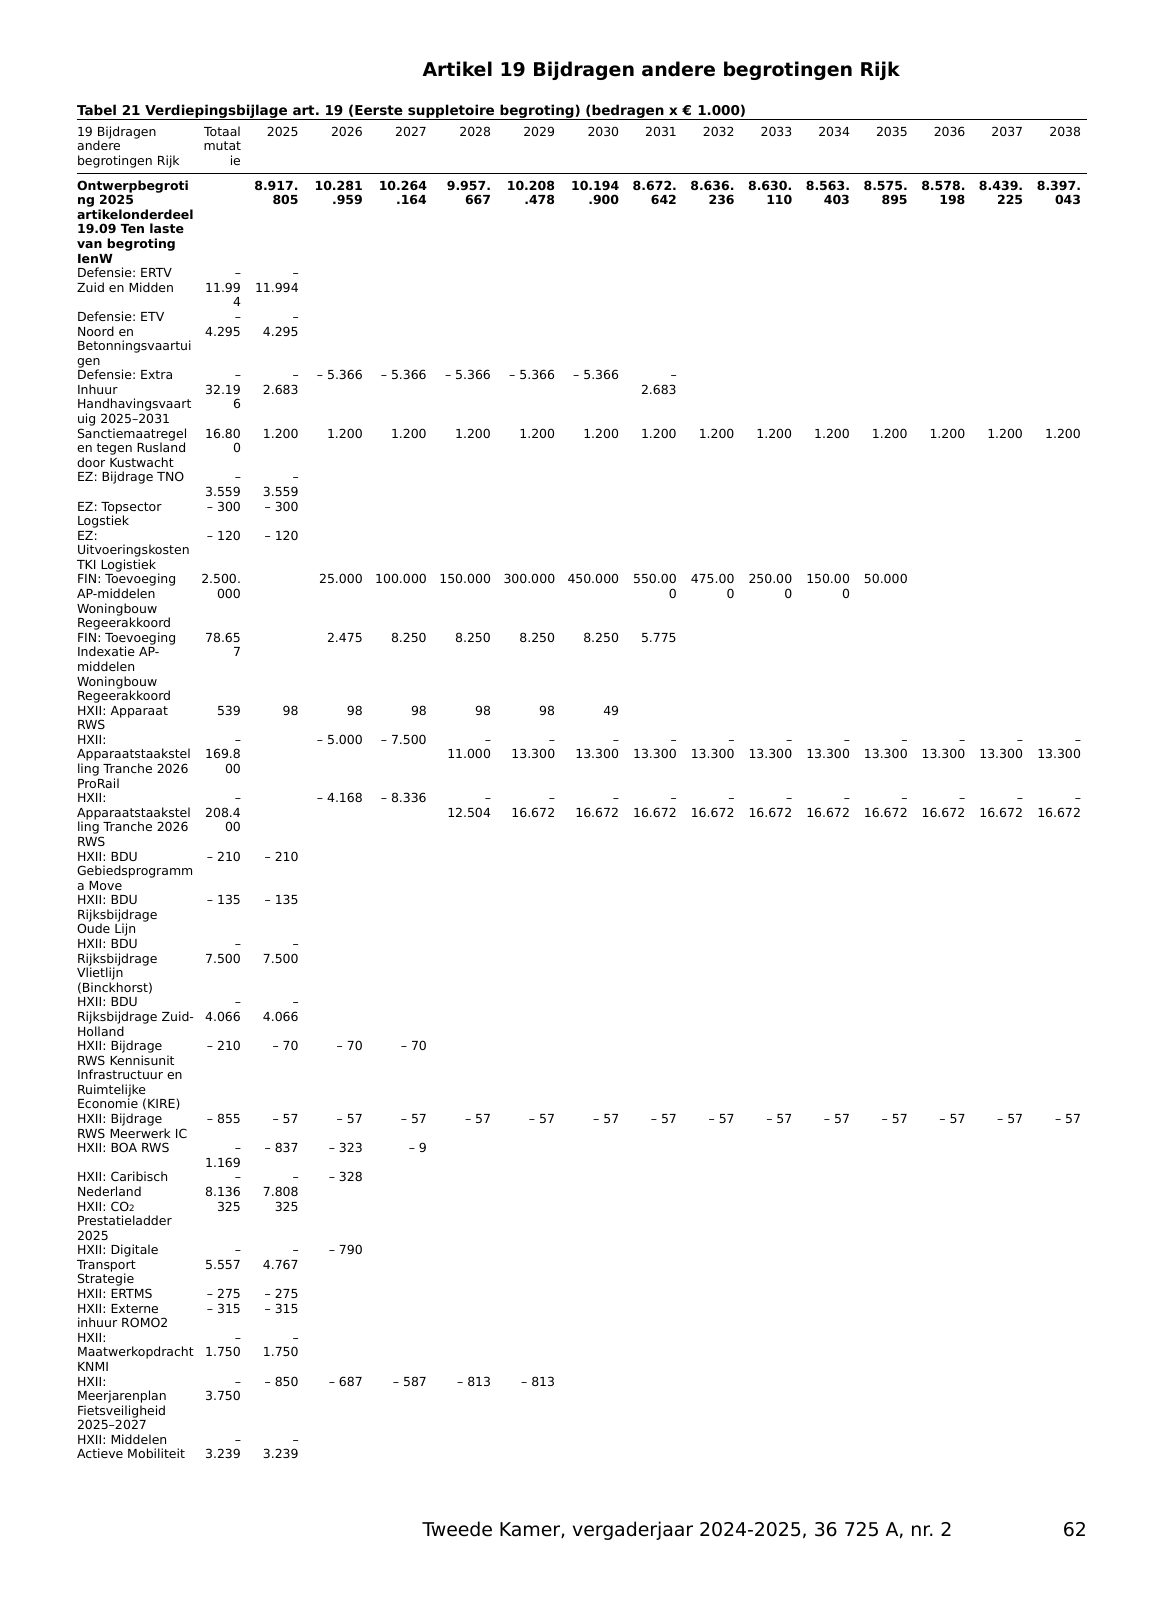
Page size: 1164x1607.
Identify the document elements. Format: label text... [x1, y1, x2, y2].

table_cell – 210 [194, 1039, 247, 1112]
table_cell [625, 1301, 682, 1331]
table_cell HXII: Apparaatstaakstelling Tranche 2026 RWS [77, 791, 194, 849]
table_cell [1029, 1287, 1087, 1301]
table_cell [913, 704, 971, 733]
table_cell 2027 [369, 120, 432, 173]
table_cell [913, 1331, 971, 1374]
table_cell 2026 [304, 120, 368, 173]
table_cell [683, 310, 740, 368]
table_cell 1.200 [1029, 426, 1087, 470]
table_cell [971, 368, 1029, 426]
table_cell – 275 [247, 1287, 304, 1301]
table_cell – 5.366 [561, 368, 625, 426]
table_cell – 855 [194, 1112, 247, 1141]
table_cell 1.200 [497, 426, 561, 470]
table_cell 250.000 [740, 572, 798, 631]
table_cell [856, 1039, 913, 1112]
table_cell [971, 1331, 1029, 1374]
table_cell – 120 [194, 529, 247, 572]
table_cell – 57 [369, 1112, 432, 1141]
table_cell [433, 995, 497, 1039]
table_cell [497, 893, 561, 937]
table_cell [369, 1243, 432, 1287]
table_cell 2025 [247, 120, 304, 173]
table_cell 10.208.478 [497, 174, 561, 266]
table_cell [304, 1199, 368, 1243]
table_cell [856, 1433, 913, 1462]
table_cell [913, 1170, 971, 1199]
table_cell [798, 1170, 856, 1199]
table_cell [856, 937, 913, 995]
table_cell – 5.366 [497, 368, 561, 426]
table_cell [683, 1170, 740, 1199]
table_cell [1029, 1199, 1087, 1243]
table_cell HXII: BOA RWS [77, 1141, 194, 1170]
table_cell 1.200 [683, 426, 740, 470]
table_cell 8.397.043 [1029, 174, 1087, 266]
table_cell – 7.500 [247, 937, 304, 995]
table_cell 2038 [1029, 120, 1087, 173]
table_cell 1.200 [913, 426, 971, 470]
table_cell 78.657 [194, 631, 247, 703]
table_cell – 1.750 [194, 1331, 247, 1374]
table_cell – 5.366 [433, 368, 497, 426]
table_cell [740, 1433, 798, 1462]
table_cell [625, 1287, 682, 1301]
table_cell [683, 631, 740, 703]
table_cell [971, 631, 1029, 703]
table_cell 2028 [433, 120, 497, 173]
table_cell [561, 1039, 625, 1112]
table_cell EZ: Bijdrage TNO [77, 470, 194, 499]
table_cell – 16.672 [1029, 791, 1087, 849]
table_cell [1029, 572, 1087, 631]
table_cell – 315 [194, 1301, 247, 1331]
table_cell [194, 174, 247, 266]
table_cell [304, 266, 368, 310]
table_cell [740, 1170, 798, 1199]
table_cell – 13.300 [798, 733, 856, 791]
table_cell [369, 529, 432, 572]
table_cell – 13.300 [1029, 733, 1087, 791]
table_cell [683, 1199, 740, 1243]
table_cell 10.281.959 [304, 174, 368, 266]
table_cell [856, 1331, 913, 1374]
table_cell [1029, 893, 1087, 937]
table_cell [1029, 310, 1087, 368]
table_cell [913, 1433, 971, 1462]
table_cell EZ: Topsector Logstiek [77, 499, 194, 528]
table_cell – 57 [971, 1112, 1029, 1141]
table_cell [798, 1199, 856, 1243]
table_cell 2034 [798, 120, 856, 173]
table_cell – 5.000 [304, 733, 368, 791]
table_cell [304, 499, 368, 528]
table_cell 1.200 [740, 426, 798, 470]
table_cell [683, 529, 740, 572]
table_cell – 13.300 [561, 733, 625, 791]
table_cell – 70 [247, 1039, 304, 1112]
table_cell [433, 1199, 497, 1243]
table_cell 2029 [497, 120, 561, 173]
table_cell [625, 704, 682, 733]
table_cell [856, 1170, 913, 1199]
table_cell 50.000 [856, 572, 913, 631]
table_cell – 813 [433, 1374, 497, 1433]
table_cell – 1.169 [194, 1141, 247, 1170]
table_cell [913, 572, 971, 631]
table_cell – 120 [247, 529, 304, 572]
table_cell [740, 893, 798, 937]
table_cell [433, 1039, 497, 1112]
table_cell 9.957.667 [433, 174, 497, 266]
table_cell – 57 [856, 1112, 913, 1141]
table_cell [625, 1199, 682, 1243]
table_cell [913, 1287, 971, 1301]
table_cell [856, 631, 913, 703]
table_cell 1.200 [798, 426, 856, 470]
table_cell – 208.400 [194, 791, 247, 849]
table_cell [1029, 529, 1087, 572]
table_cell – 7.808 [247, 1170, 304, 1199]
table_cell – 210 [247, 849, 304, 893]
table_cell [433, 310, 497, 368]
table_cell [740, 1199, 798, 1243]
table_cell [497, 1141, 561, 1170]
table_cell [304, 1301, 368, 1331]
table_cell – 275 [194, 1287, 247, 1301]
table_cell [369, 1199, 432, 1243]
table_cell [304, 1331, 368, 1374]
table_cell HXII: Caribisch Nederland [77, 1170, 194, 1199]
table_cell [433, 1170, 497, 1199]
table_cell – 4.767 [247, 1243, 304, 1287]
table_cell [561, 499, 625, 528]
table_cell [913, 499, 971, 528]
table_cell [913, 937, 971, 995]
table_cell [798, 1243, 856, 1287]
table_cell [561, 310, 625, 368]
table_cell Sanctiemaatregelen tegen Rusland door Kustwacht [77, 426, 194, 470]
table_cell – 300 [194, 499, 247, 528]
table_cell [304, 470, 368, 499]
table_cell [913, 893, 971, 937]
table_cell [971, 1141, 1029, 1170]
table_cell [798, 1039, 856, 1112]
table_cell [561, 1170, 625, 1199]
table_cell [433, 849, 497, 893]
table_cell [913, 1141, 971, 1170]
table_cell [971, 704, 1029, 733]
table_cell 2030 [561, 120, 625, 173]
table_cell [1029, 1141, 1087, 1170]
table_cell [497, 849, 561, 893]
table_cell – 210 [194, 849, 247, 893]
table_cell – 7.500 [369, 733, 432, 791]
table_cell [798, 1287, 856, 1301]
table_cell – 16.672 [561, 791, 625, 849]
table_cell [683, 1301, 740, 1331]
table_cell – 315 [247, 1301, 304, 1331]
table_cell 1.200 [856, 426, 913, 470]
table_cell – 4.066 [247, 995, 304, 1039]
table_cell 150.000 [433, 572, 497, 631]
table_cell [561, 849, 625, 893]
table_cell [1029, 266, 1087, 310]
table_cell 2037 [971, 120, 1029, 173]
table_cell – 323 [304, 1141, 368, 1170]
table_cell HXII: CO2 Prestatieladder 2025 [77, 1199, 194, 1243]
table_cell HXII: Maatwerkopdracht KNMI [77, 1331, 194, 1374]
table_cell [683, 266, 740, 310]
table_cell [1029, 1331, 1087, 1374]
table_cell [971, 310, 1029, 368]
table_cell – 57 [433, 1112, 497, 1141]
table_cell [1029, 470, 1087, 499]
table_cell 16.800 [194, 426, 247, 470]
table_cell [740, 1331, 798, 1374]
table_cell [433, 1141, 497, 1170]
table_cell [497, 1331, 561, 1374]
table_cell 8.439.225 [971, 174, 1029, 266]
table_cell 1.200 [369, 426, 432, 470]
table_cell HXII: Middelen Actieve Mobiliteit [77, 1433, 194, 1462]
table_cell [369, 1287, 432, 1301]
table_cell [497, 310, 561, 368]
table_cell [971, 1374, 1029, 1433]
table_cell HXII: Bijdrage RWS Meerwerk IC [77, 1112, 194, 1141]
table_cell 2.475 [304, 631, 368, 703]
table_cell [971, 1243, 1029, 1287]
table_cell [856, 893, 913, 937]
table_cell [497, 1287, 561, 1301]
table_cell 49 [561, 704, 625, 733]
table_cell HXII: Externe inhuur ROMO2 [77, 1301, 194, 1331]
table_cell [433, 1433, 497, 1462]
table_cell 2035 [856, 120, 913, 173]
table_cell 325 [247, 1199, 304, 1243]
table_cell [683, 368, 740, 426]
table_cell 150.000 [798, 572, 856, 631]
table_cell [497, 995, 561, 1039]
table_cell [740, 1287, 798, 1301]
table_cell – 3.559 [194, 470, 247, 499]
table_cell [304, 1433, 368, 1462]
table_cell [798, 849, 856, 893]
table_cell [304, 529, 368, 572]
table_cell [497, 499, 561, 528]
table_cell 1.200 [971, 426, 1029, 470]
table_cell – 57 [683, 1112, 740, 1141]
table_cell [1029, 849, 1087, 893]
table_cell [798, 1433, 856, 1462]
table_cell – 2.683 [247, 368, 304, 426]
table_cell [433, 1301, 497, 1331]
table_cell – 3.239 [247, 1433, 304, 1462]
table_cell [971, 1199, 1029, 1243]
table_cell [740, 1243, 798, 1287]
table_cell – 11.994 [194, 266, 247, 310]
table_cell [740, 368, 798, 426]
table_cell – 328 [304, 1170, 368, 1199]
table_cell [369, 1433, 432, 1462]
table_cell [561, 937, 625, 995]
table_cell 2032 [683, 120, 740, 173]
table_cell [798, 368, 856, 426]
table_cell – 16.672 [856, 791, 913, 849]
table_cell [683, 1039, 740, 1112]
table_cell [497, 1433, 561, 1462]
table_cell [856, 1301, 913, 1331]
table_cell HXII: Digitale Transport Strategie [77, 1243, 194, 1287]
table_cell [369, 1170, 432, 1199]
table_cell [561, 1141, 625, 1170]
table_cell [798, 995, 856, 1039]
table_cell – 57 [913, 1112, 971, 1141]
table_cell [683, 995, 740, 1039]
table_cell [683, 1331, 740, 1374]
table_cell [913, 1243, 971, 1287]
table_cell [798, 893, 856, 937]
table_cell – 169.800 [194, 733, 247, 791]
table_cell – 57 [625, 1112, 682, 1141]
table_cell [798, 631, 856, 703]
table_cell – 8.336 [369, 791, 432, 849]
table_cell [856, 1287, 913, 1301]
table_cell 325 [194, 1199, 247, 1243]
table_cell [683, 470, 740, 499]
table_cell [740, 470, 798, 499]
table_cell [369, 1301, 432, 1331]
table_cell [433, 529, 497, 572]
table_cell [971, 849, 1029, 893]
table_cell – 16.672 [625, 791, 682, 849]
table_cell [625, 849, 682, 893]
table_cell [683, 1243, 740, 1287]
table_cell Defensie: ETV Noord en Betonningsvaartuigen [77, 310, 194, 368]
table_cell [683, 1374, 740, 1433]
table_cell [625, 1170, 682, 1199]
table_cell – 813 [497, 1374, 561, 1433]
table_cell [433, 1287, 497, 1301]
table_cell [625, 310, 682, 368]
table_cell [497, 470, 561, 499]
table_cell 8.250 [497, 631, 561, 703]
table_cell – 135 [247, 893, 304, 937]
table_cell [798, 499, 856, 528]
table_cell [1029, 1433, 1087, 1462]
table_cell [740, 1301, 798, 1331]
table_cell 539 [194, 704, 247, 733]
table_cell – 5.366 [304, 368, 368, 426]
table_cell [433, 470, 497, 499]
table_cell – 13.300 [913, 733, 971, 791]
table_cell [304, 1287, 368, 1301]
table_cell [433, 893, 497, 937]
table_cell – 16.672 [497, 791, 561, 849]
table_cell [304, 995, 368, 1039]
table_cell – 12.504 [433, 791, 497, 849]
table_cell 100.000 [369, 572, 432, 631]
table_cell [683, 1433, 740, 1462]
table_cell [561, 893, 625, 937]
table_cell 300.000 [497, 572, 561, 631]
table_cell – 57 [304, 1112, 368, 1141]
table_cell [971, 470, 1029, 499]
table_cell – 11.994 [247, 266, 304, 310]
table_cell [304, 849, 368, 893]
table_cell [971, 893, 1029, 937]
table_cell [497, 266, 561, 310]
table_cell [913, 310, 971, 368]
table_cell HXII: BDU Rijksbijdrage Zuid-Holland [77, 995, 194, 1039]
table_cell [798, 1331, 856, 1374]
table_cell HXII: Meerjarenplan Fietsveiligheid 2025–2027 [77, 1374, 194, 1433]
table_cell [625, 1243, 682, 1287]
table_cell [433, 499, 497, 528]
table_cell [1029, 1039, 1087, 1112]
table_cell [625, 499, 682, 528]
table_cell – 587 [369, 1374, 432, 1433]
table_cell HXII: ERTMS [77, 1287, 194, 1301]
table_cell [561, 1287, 625, 1301]
table_cell – 9 [369, 1141, 432, 1170]
table_cell – 32.196 [194, 368, 247, 426]
table_cell [1029, 1170, 1087, 1199]
table_cell [798, 1301, 856, 1331]
table_cell Defensie: Extra Inhuur Handhavingsvaartuig 2025–2031 [77, 368, 194, 426]
table_cell HXII: Apparaatstaakstelling Tranche 2026 ProRail [77, 733, 194, 791]
table_cell – 5.557 [194, 1243, 247, 1287]
table_cell [247, 572, 304, 631]
table_cell 98 [369, 704, 432, 733]
table_cell Ontwerpbegroting 2025 artikelonderdeel 19.09 Ten laste van begroting IenW [77, 174, 194, 266]
table_cell [971, 1433, 1029, 1462]
table_cell [1029, 631, 1087, 703]
table_cell [433, 266, 497, 310]
table_cell [740, 937, 798, 995]
table_cell 2033 [740, 120, 798, 173]
table_cell [369, 937, 432, 995]
table_cell [683, 499, 740, 528]
table_cell [369, 995, 432, 1039]
table_cell 8.250 [369, 631, 432, 703]
table_cell 19 Bijdragen andere begrotingen Rijk [77, 120, 194, 173]
table_cell 98 [247, 704, 304, 733]
table_cell [913, 1199, 971, 1243]
table_cell [369, 499, 432, 528]
table_cell 1.200 [304, 426, 368, 470]
table_cell [913, 266, 971, 310]
table_cell [1029, 937, 1087, 995]
table_cell [304, 937, 368, 995]
table_cell [856, 1374, 913, 1433]
subtitle Artikel 19 Bijdragen andere begrotingen Rijk [422, 59, 1087, 81]
table_cell [740, 1141, 798, 1170]
table_cell [497, 937, 561, 995]
table_cell [913, 1301, 971, 1331]
table_cell [798, 1141, 856, 1170]
table_cell [433, 1243, 497, 1287]
table_cell – 687 [304, 1374, 368, 1433]
table_cell [913, 368, 971, 426]
table_cell [625, 995, 682, 1039]
table_cell [740, 631, 798, 703]
table_cell – 850 [247, 1374, 304, 1433]
table_cell 10.264.164 [369, 174, 432, 266]
table_cell [856, 1243, 913, 1287]
table_cell 8.250 [561, 631, 625, 703]
table_cell [913, 849, 971, 893]
table_cell [497, 1243, 561, 1287]
table_cell [740, 310, 798, 368]
table_cell – 7.500 [194, 937, 247, 995]
table_cell Defensie: ERTV Zuid en Midden [77, 266, 194, 310]
table_cell [497, 1039, 561, 1112]
table_cell [1029, 1243, 1087, 1287]
table_cell 2.500.000 [194, 572, 247, 631]
table_cell 98 [497, 704, 561, 733]
table_cell 8.636.236 [683, 174, 740, 266]
table_cell [497, 1199, 561, 1243]
table_cell [798, 704, 856, 733]
table_cell – 790 [304, 1243, 368, 1287]
table_cell 98 [304, 704, 368, 733]
table_cell 1.200 [433, 426, 497, 470]
table_cell – 837 [247, 1141, 304, 1170]
table_cell HXII: Bijdrage RWS Kennisunit Infrastructuur en Ruimtelijke Economie (KIRE) [77, 1039, 194, 1112]
table_cell EZ: Uitvoeringskosten TKI Logistiek [77, 529, 194, 572]
table_cell – 16.672 [683, 791, 740, 849]
table_cell FIN: Toevoeging AP-middelen Woningbouw Regeerakkoord [77, 572, 194, 631]
table_cell [1029, 1374, 1087, 1433]
table_cell [625, 893, 682, 937]
table_cell [561, 1331, 625, 1374]
table_cell [625, 266, 682, 310]
table_cell [625, 1433, 682, 1462]
table_cell [971, 937, 1029, 995]
table_cell 2031 [625, 120, 682, 173]
table_cell [971, 499, 1029, 528]
table_cell [971, 1301, 1029, 1331]
table_cell – 3.239 [194, 1433, 247, 1462]
table_cell – 2.683 [625, 368, 682, 426]
table_cell 8.917.805 [247, 174, 304, 266]
table_cell [247, 791, 304, 849]
table_cell [497, 529, 561, 572]
table_cell – 4.295 [194, 310, 247, 368]
table_cell 450.000 [561, 572, 625, 631]
table_cell [740, 529, 798, 572]
table_cell 8.563.403 [798, 174, 856, 266]
table_cell [369, 470, 432, 499]
table_cell [740, 1374, 798, 1433]
table_cell – 4.168 [304, 791, 368, 849]
table_cell [740, 266, 798, 310]
table_cell [683, 893, 740, 937]
table_cell [740, 849, 798, 893]
table_cell [856, 1199, 913, 1243]
table_cell – 16.672 [971, 791, 1029, 849]
table_cell [856, 470, 913, 499]
table_cell [561, 1199, 625, 1243]
table_cell [369, 849, 432, 893]
table_cell – 57 [798, 1112, 856, 1141]
table_cell [625, 470, 682, 499]
table_cell [304, 310, 368, 368]
table_cell [625, 1039, 682, 1112]
table_cell [561, 1433, 625, 1462]
table_cell [798, 937, 856, 995]
table_cell [971, 529, 1029, 572]
table_cell – 5.366 [369, 368, 432, 426]
table_cell [856, 310, 913, 368]
table_cell – 16.672 [740, 791, 798, 849]
table_cell – 135 [194, 893, 247, 937]
table_cell [971, 1170, 1029, 1199]
table_cell – 300 [247, 499, 304, 528]
table_cell – 70 [304, 1039, 368, 1112]
table_cell [369, 310, 432, 368]
table_cell 10.194.900 [561, 174, 625, 266]
table_cell [798, 470, 856, 499]
table_cell – 57 [247, 1112, 304, 1141]
table_cell – 57 [740, 1112, 798, 1141]
table_cell – 13.300 [740, 733, 798, 791]
table_cell – 57 [1029, 1112, 1087, 1141]
table_cell [856, 849, 913, 893]
table_cell [1029, 704, 1087, 733]
table_cell 8.250 [433, 631, 497, 703]
table_cell [433, 1331, 497, 1374]
table_cell [913, 529, 971, 572]
table_cell Totaal mutatie [194, 120, 247, 173]
table_cell – 8.136 [194, 1170, 247, 1199]
table_cell [497, 1301, 561, 1331]
table_cell [913, 470, 971, 499]
table_cell 8.578.198 [913, 174, 971, 266]
table_cell [971, 995, 1029, 1039]
table_cell [683, 937, 740, 995]
table_cell [856, 266, 913, 310]
table_cell [683, 704, 740, 733]
table_cell – 57 [497, 1112, 561, 1141]
table_cell [798, 266, 856, 310]
table_cell 475.000 [683, 572, 740, 631]
table_cell [561, 266, 625, 310]
table_cell FIN: Toevoeging Indexatie AP-middelen Woningbouw Regeerakkoord [77, 631, 194, 703]
table_cell – 13.300 [497, 733, 561, 791]
table_cell [971, 1287, 1029, 1301]
table_cell [971, 1039, 1029, 1112]
table_cell [683, 849, 740, 893]
table_cell [561, 1243, 625, 1287]
table_header Tabel 21 Verdiepingsbijlage art. 19 (Eerste suppletoire begroting) (bedragen x € 1.000) [77, 103, 1087, 119]
table_cell HXII: Apparaat RWS [77, 704, 194, 733]
table_cell [1029, 499, 1087, 528]
table_cell 1.200 [625, 426, 682, 470]
table_cell 8.630.110 [740, 174, 798, 266]
table_cell [740, 704, 798, 733]
table_cell [971, 266, 1029, 310]
table_cell [561, 1374, 625, 1433]
table_cell [913, 1374, 971, 1433]
table_cell [798, 1374, 856, 1433]
table_cell [856, 499, 913, 528]
table_cell [740, 1039, 798, 1112]
table_cell [433, 937, 497, 995]
table_cell – 11.000 [433, 733, 497, 791]
table_cell 1.200 [561, 426, 625, 470]
table_cell 5.775 [625, 631, 682, 703]
table_cell [1029, 995, 1087, 1039]
table_cell 8.575.895 [856, 174, 913, 266]
table_cell HXII: BDU Gebiedsprogramma Move [77, 849, 194, 893]
table_cell – 3.750 [194, 1374, 247, 1433]
table_cell 8.672.642 [625, 174, 682, 266]
table_cell [856, 704, 913, 733]
table_cell [369, 266, 432, 310]
table_cell [625, 1374, 682, 1433]
table_cell 550.000 [625, 572, 682, 631]
table_cell – 13.300 [625, 733, 682, 791]
table_cell [625, 937, 682, 995]
table_cell [683, 1287, 740, 1301]
table_cell [971, 572, 1029, 631]
table_cell – 3.559 [247, 470, 304, 499]
table_cell [856, 995, 913, 1039]
table_cell [856, 1141, 913, 1170]
table_cell [561, 470, 625, 499]
table_cell 2036 [913, 120, 971, 173]
table_cell – 13.300 [856, 733, 913, 791]
table_cell – 13.300 [971, 733, 1029, 791]
table_cell [247, 733, 304, 791]
table_cell [561, 995, 625, 1039]
table_cell [913, 995, 971, 1039]
table_cell – 70 [369, 1039, 432, 1112]
table_cell [561, 1301, 625, 1331]
table_cell [856, 529, 913, 572]
table_cell – 13.300 [683, 733, 740, 791]
table_cell HXII: BDU Rijksbijdrage Oude Lijn [77, 893, 194, 937]
table_cell – 1.750 [247, 1331, 304, 1374]
table_cell – 16.672 [913, 791, 971, 849]
table_cell [625, 529, 682, 572]
table_cell [798, 529, 856, 572]
table_cell [1029, 368, 1087, 426]
table_cell [625, 1331, 682, 1374]
table_cell 98 [433, 704, 497, 733]
table_cell [1029, 1301, 1087, 1331]
table_cell [561, 529, 625, 572]
table_cell [798, 310, 856, 368]
table_cell [740, 995, 798, 1039]
table_cell [740, 499, 798, 528]
table_cell – 4.295 [247, 310, 304, 368]
table_cell HXII: BDU Rijksbijdrage Vlietlijn (Binckhorst) [77, 937, 194, 995]
table_cell [247, 631, 304, 703]
table_cell – 16.672 [798, 791, 856, 849]
table_cell – 57 [561, 1112, 625, 1141]
table_cell [683, 1141, 740, 1170]
table_cell [856, 368, 913, 426]
table_cell [913, 631, 971, 703]
table_cell [497, 1170, 561, 1199]
table_cell [913, 1039, 971, 1112]
table_cell [369, 1331, 432, 1374]
table_cell [369, 893, 432, 937]
table_cell [625, 1141, 682, 1170]
table_cell 25.000 [304, 572, 368, 631]
table_cell [304, 893, 368, 937]
table_cell 1.200 [247, 426, 304, 470]
table_cell – 4.066 [194, 995, 247, 1039]
